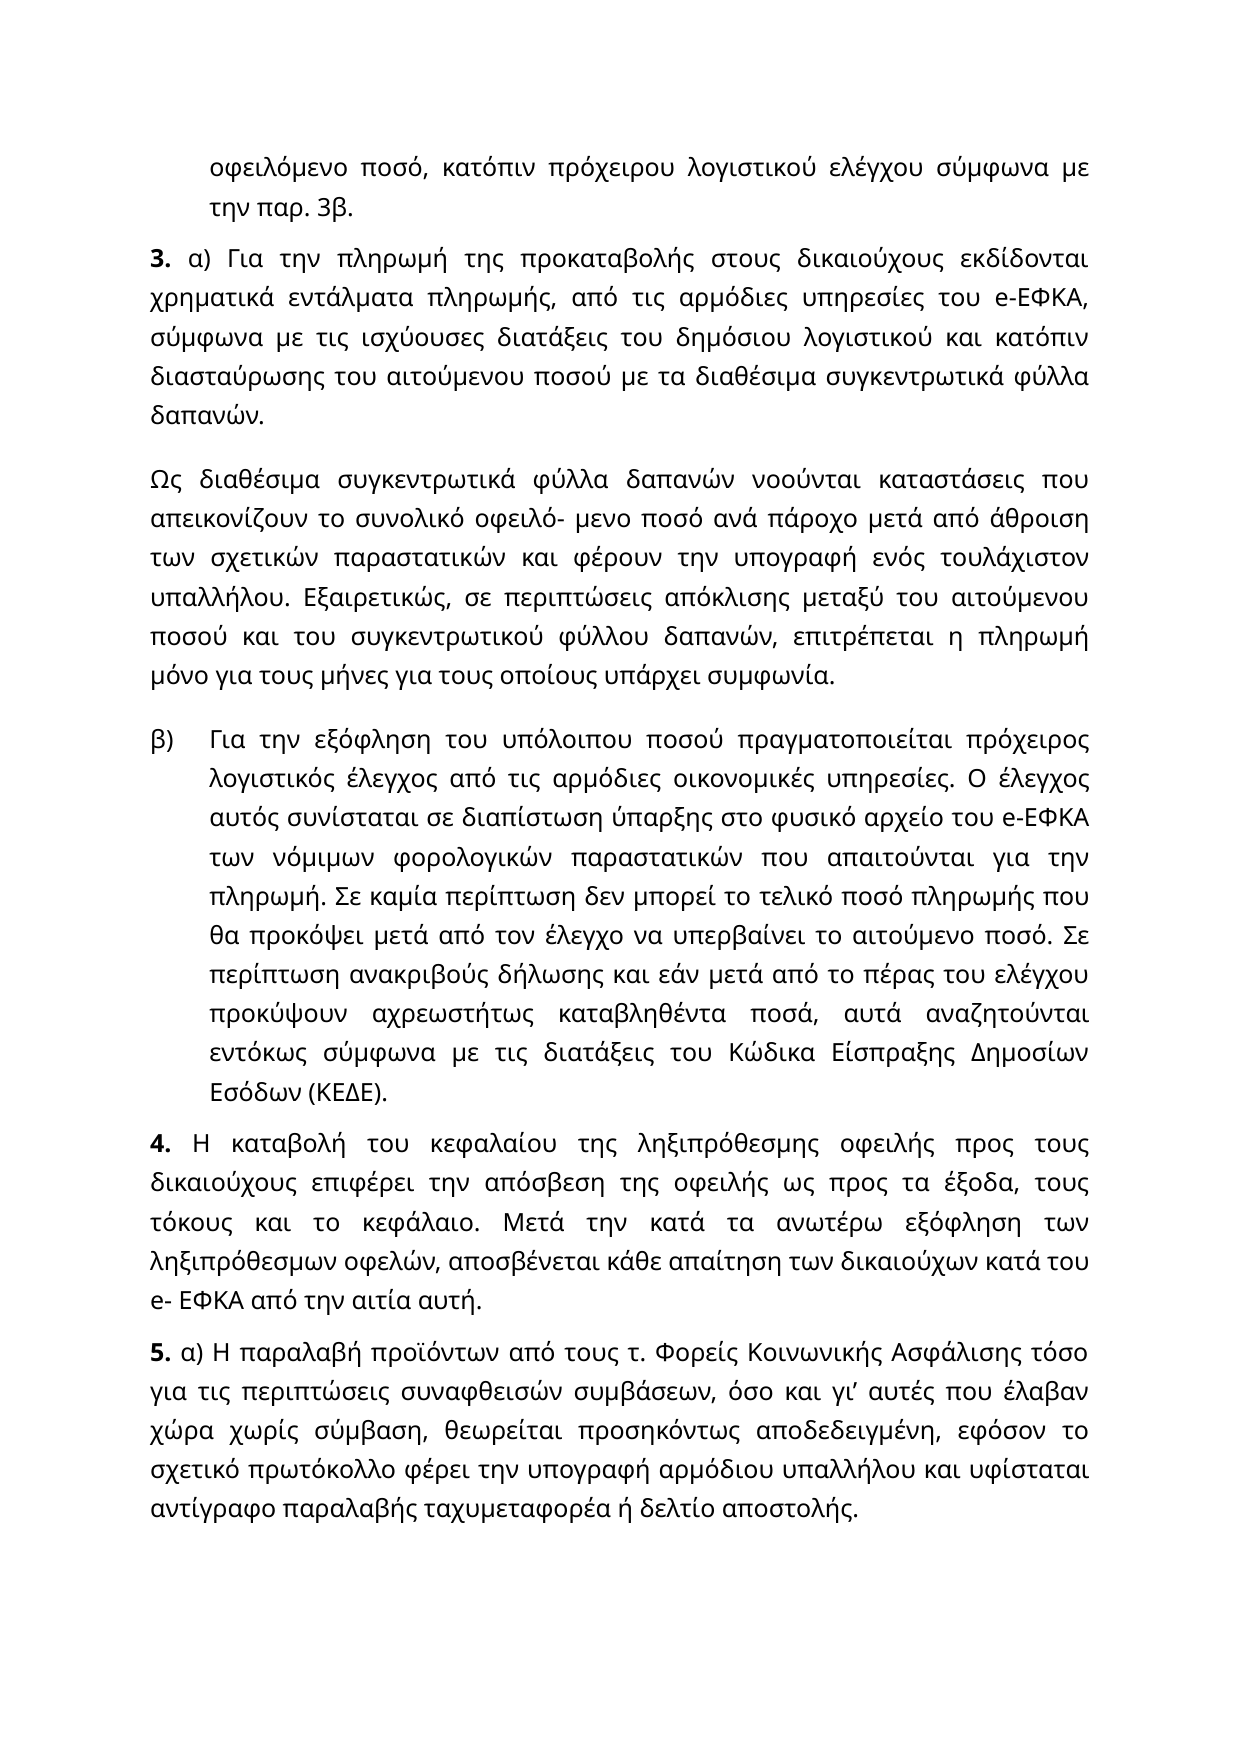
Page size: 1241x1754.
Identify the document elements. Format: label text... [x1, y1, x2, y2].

text 5. α) Η παραλαβή προϊόντων από τους τ. Φορείς Κοινωνικής Ασφάλισης τόσο για τις περιπτώσεις συναφθεισών συμβάσεων, όσο και γι’ αυτές που έλαβαν χώρα χωρίς σύμβαση, θεωρείται προσηκόντως αποδεδειγμένη, εφόσον το σχετικό πρωτόκολλο φέρει την υπογραφή αρμόδιου υπαλλήλου και υφίσταται αντίγραφο παραλαβής ταχυμεταφορέα ή δελτίο αποστολής. [150, 1334, 1090, 1525]
list οφειλόμενο ποσό, κατόπιν πρόχειρου λογιστικού ελέγχου σύμφωνα με την παρ. 3β. [150, 150, 1090, 223]
list β) Για την εξόφληση του υπόλοιπου ποσού πραγματοποιείται πρόχειρος λογιστικός έλεγχος από τις αρμόδιες οικονομικές υπηρεσίες. Ο έλεγχος αυτός συνίσταται σε διαπίστωση ύπαρξης στο φυσικό αρχείο του e-ΕΦΚΑ των νόμιμων φορολογικών παραστατικών που απαιτούνται για την πληρωμή. Σε καμία περίπτωση δεν μπορεί το τελικό ποσό πληρωμής που θα προκόψει μετά από τον έλεγχο να υπερβαίνει το αιτούμενο ποσό. Σε περίπτωση ανακριβούς δήλωσης και εάν μετά από το πέρας του ελέγχου προκύψουν αχρεωστήτως καταβληθέντα ποσά, αυτά αναζητούνται εντόκως σύμφωνα με τις διατάξεις του Κώδικα Είσπραξης Δημοσίων Εσόδων (ΚΕΔΕ). [150, 722, 1090, 1108]
text Ως διαθέσιμα συγκεντρωτικά φύλλα δαπανών νοούνται καταστάσεις που απεικονίζουν το συνολικό οφειλό- μενο ποσό ανά πάροχο μετά από άθροιση των σχετικών παραστατικών και φέρουν την υπογραφή ενός τουλάχιστον υπαλλήλου. Εξαιρετικώς, σε περιπτώσεις απόκλισης μεταξύ του αιτούμενου ποσού και του συγκεντρωτικού φύλλου δαπανών, επιτρέπεται η πληρωμή μόνο για τους μήνες για τους οποίους υπάρχει συμφωνία. [150, 462, 1090, 692]
text 3. α) Για την πληρωμή της προκαταβολής στους δικαιούχους εκδίδονται χρηματικά εντάλματα πληρωμής, από τις αρμόδιες υπηρεσίες του e-ΕΦΚΑ, σύμφωνα με τις ισχύουσες διατάξεις του δημόσιου λογιστικού και κατόπιν διασταύρωσης του αιτούμενου ποσού με τα διαθέσιμα συγκεντρωτικά φύλλα δαπανών. [150, 241, 1090, 432]
text 4. Η καταβολή του κεφαλαίου της ληξιπρόθεσμης οφειλής προς τους δικαιούχους επιφέρει την απόσβεση της οφειλής ως προς τα έξοδα, τους τόκους και το κεφάλαιο. Μετά την κατά τα ανωτέρω εξόφληση των ληξιπρόθεσμων οφελών, αποσβένεται κάθε απαίτηση των δικαιούχων κατά του e- ΕΦΚΑ από την αιτία αυτή. [150, 1126, 1090, 1317]
